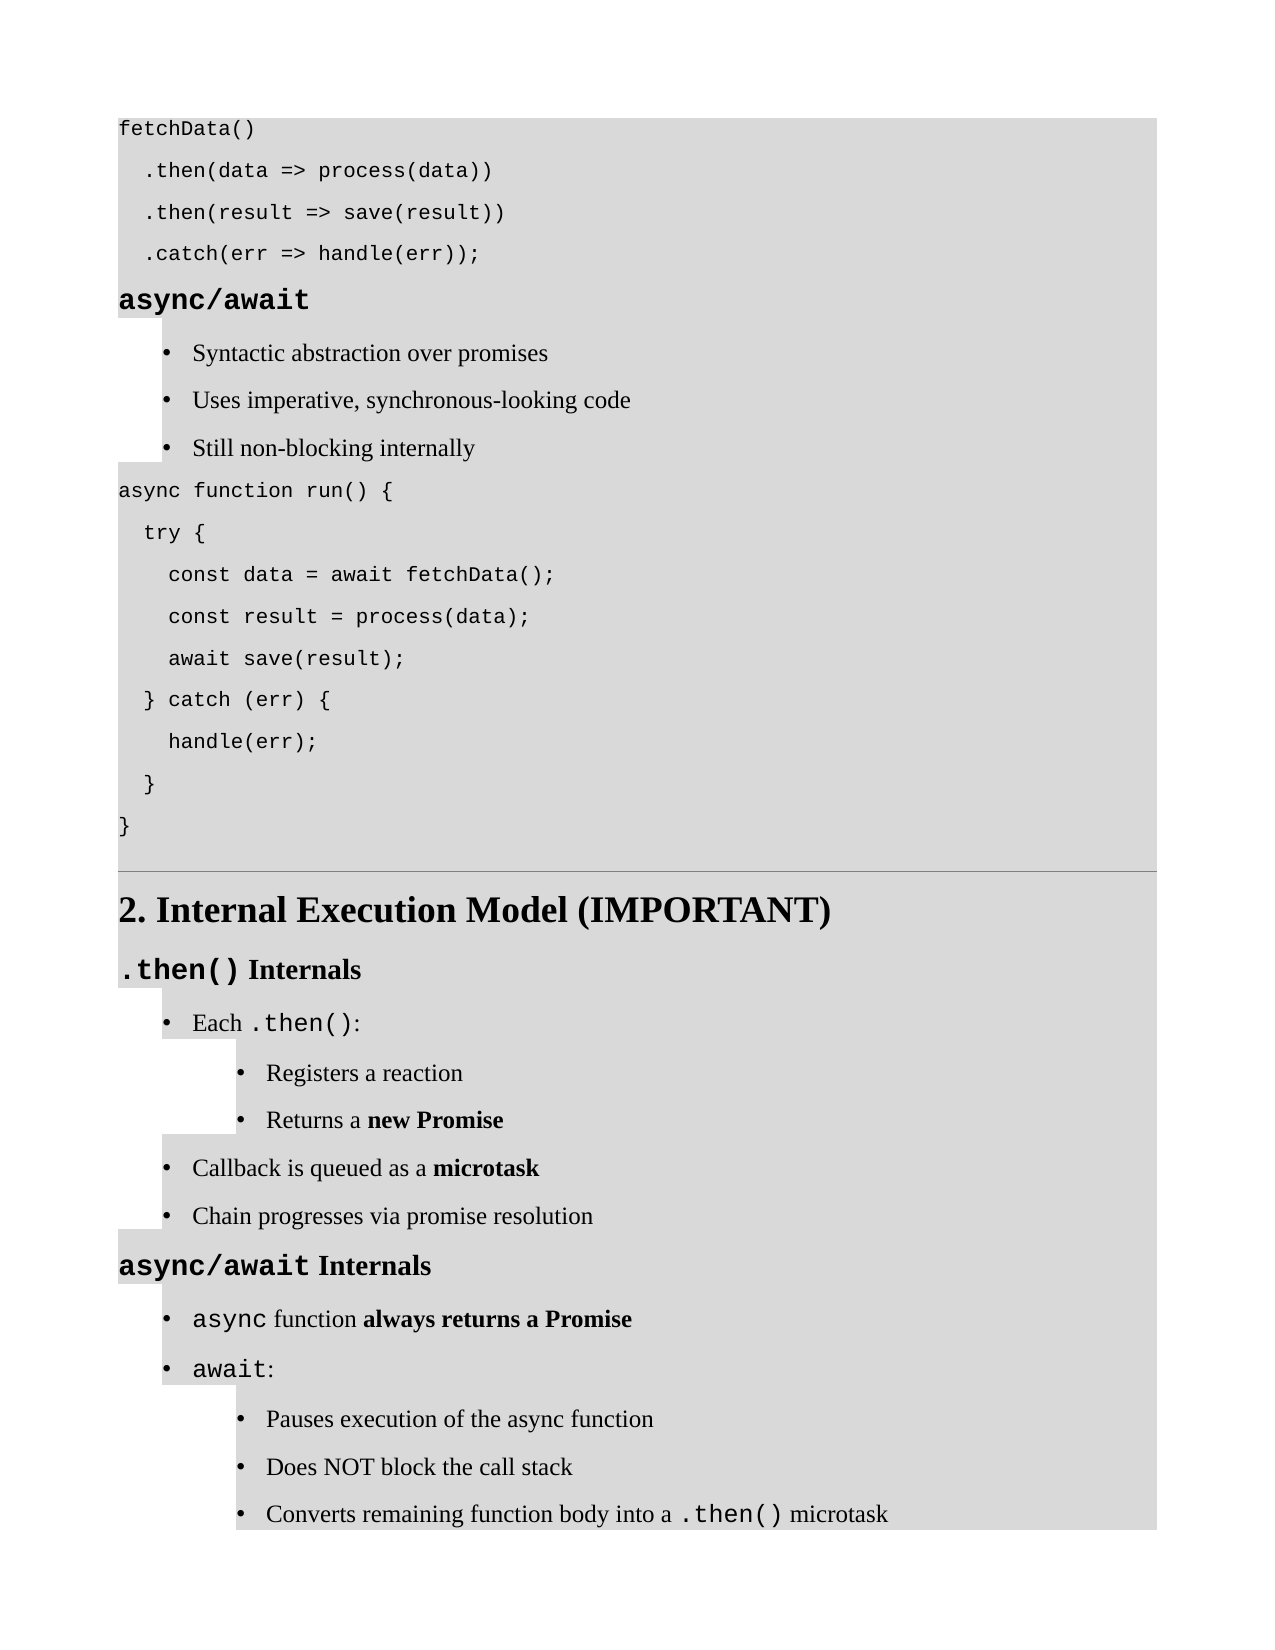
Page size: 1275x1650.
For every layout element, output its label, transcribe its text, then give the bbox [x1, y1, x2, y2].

list Still non-blocking internally [162, 433, 1157, 462]
list Callback is queued as a microtask [162, 1153, 1157, 1182]
text const result = process(data); [118, 606, 1157, 629]
list Returns a new Promise [236, 1106, 1157, 1134]
list async function always returns a Promise [162, 1304, 1157, 1335]
text await save(result); [118, 648, 1157, 671]
text .catch(err => handle(err)); [118, 243, 1157, 267]
text handle(err); [118, 731, 1157, 755]
text } catch (err) { [118, 689, 1157, 713]
list Each .then(): [162, 1008, 1157, 1039]
list Pauses execution of the async function [236, 1404, 1157, 1433]
list Converts remaining function body into a .then() microtask [236, 1499, 1157, 1530]
text async function run() { [118, 481, 1157, 504]
subtitle .then() Internals [118, 952, 1157, 988]
list Syntactic abstraction over promises [162, 338, 1157, 366]
text .then(result => save(result)) [118, 202, 1157, 225]
subtitle 2. Internal Execution Model (IMPORTANT) [118, 888, 1157, 931]
list Registers a reaction [236, 1058, 1157, 1087]
subtitle async/await Internals [118, 1248, 1157, 1284]
list Uses imperative, synchronous-looking code [162, 385, 1157, 414]
text fetchData() [118, 118, 1157, 142]
subtitle async/await [118, 285, 1157, 318]
text .then(data => process(data)) [118, 160, 1157, 183]
list Does NOT block the call stack [236, 1452, 1157, 1481]
text const data = await fetchData(); [118, 564, 1157, 588]
list await: [162, 1354, 1157, 1385]
text } [118, 773, 1157, 797]
list Chain progresses via promise resolution [162, 1201, 1157, 1229]
text } [118, 815, 1157, 838]
text try { [118, 522, 1157, 546]
